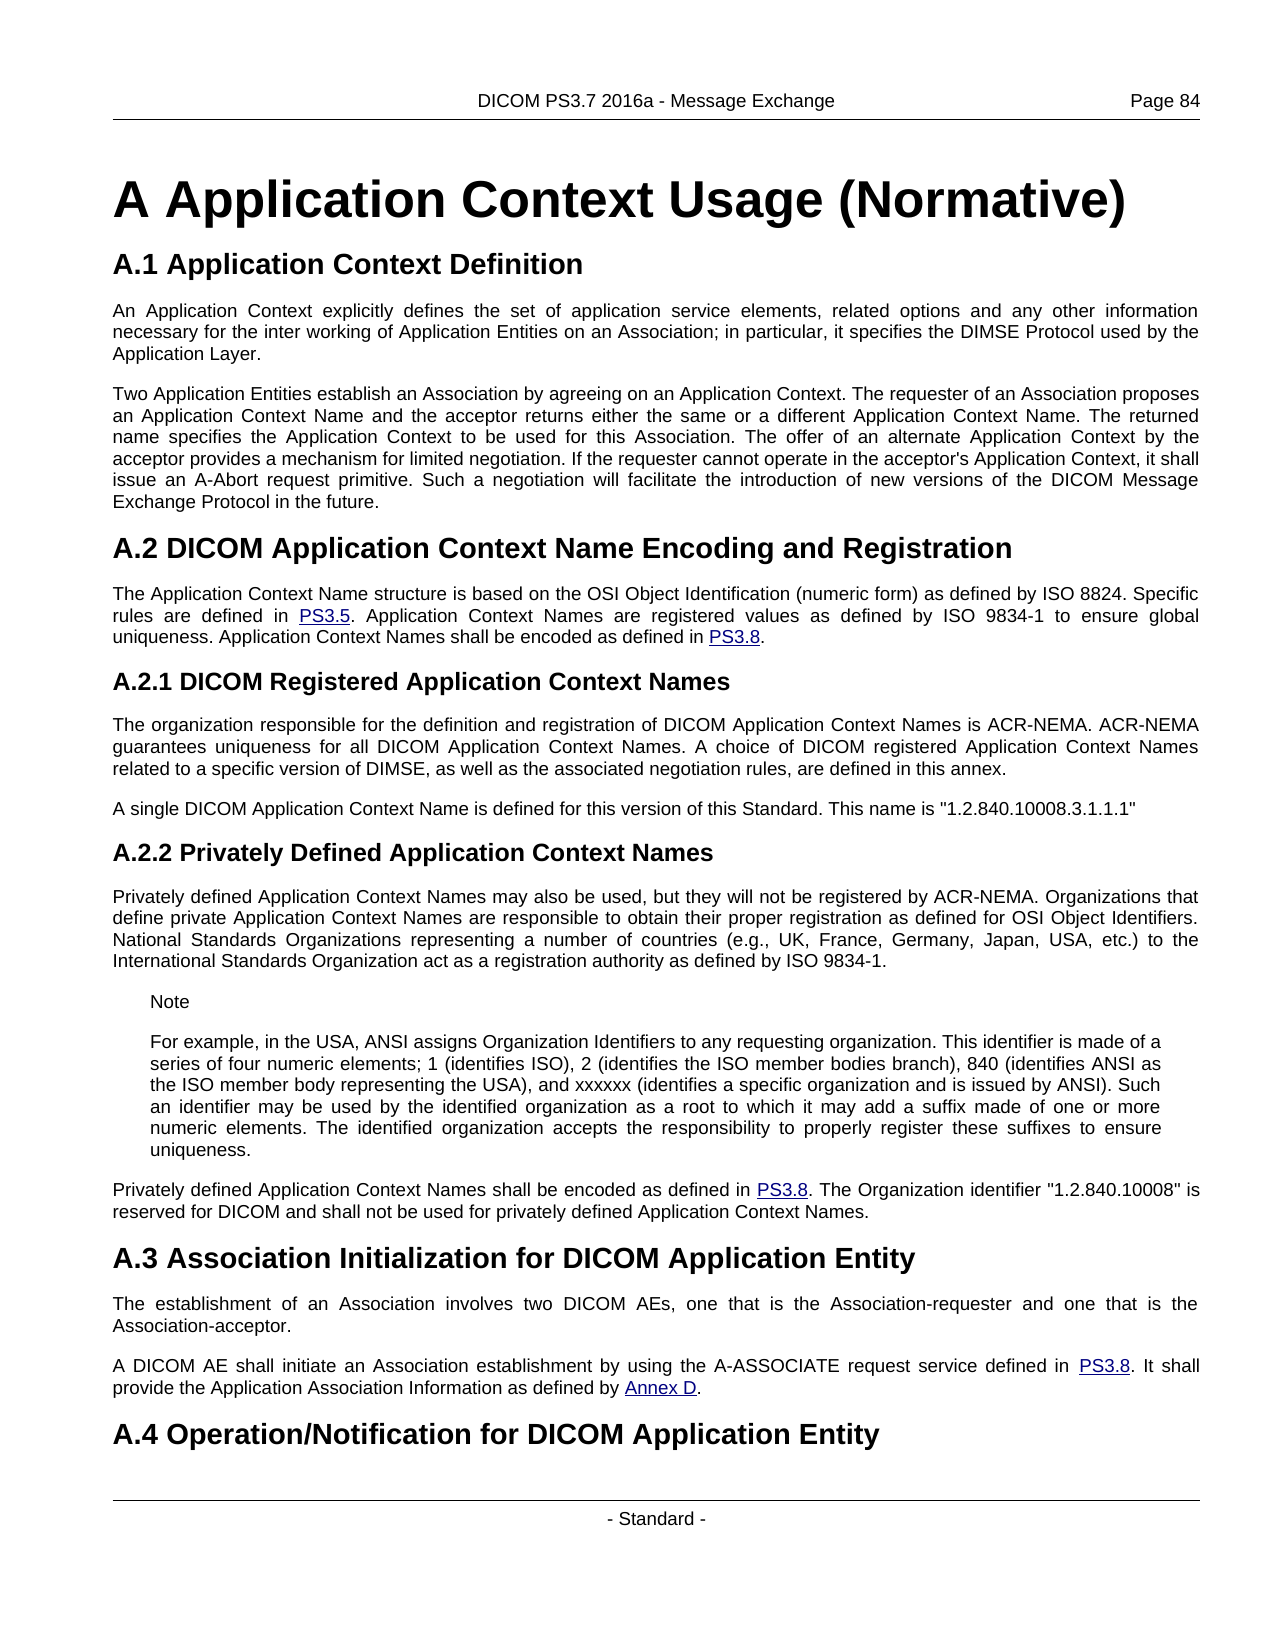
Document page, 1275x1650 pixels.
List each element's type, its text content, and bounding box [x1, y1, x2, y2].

text Privately defined Application Context Names shall be encoded as defined in PS3.8. The Organization identifier "1.2.840.10008" is reserved for DICOM and shall not be used for privately defined Application Context Names. [112, 1179, 1200, 1222]
text A.2.2 Privately Defined Application Context Names [112, 838, 1200, 867]
text The Application Context Name structure is based on the OSI Object Identification (numeric form) as defined by ISO 8824. Specific rules are defined in PS3.5. Application Context Names are registered values as defined by ISO 9834-1 to ensure global uniqueness. Application Context Names shall be encoded as defined in PS3.8. [112, 583, 1200, 648]
text For example, in the USA, ANSI assigns Organization Identifiers to any requesting organization. This identifier is made of a series of four numeric elements; 1 (identifies ISO), 2 (identifies the ISO member bodies branch), 840 (identifies ANSI as the ISO member body representing the USA), and xxxxxx (identifies a specific organization and is issued by ANSI). Such an identifier may be used by the identified organization as a root to which it may add a suffix made of one or more numeric elements. The identified organization accepts the responsibility to properly register these suffixes to ensure uniqueness. [150, 1031, 1162, 1160]
text A.4 Operation/Notification for DICOM Application Entity [112, 1417, 1200, 1450]
text A DICOM AE shall initiate an Association establishment by using the A-ASSOCIATE request service defined in PS3.8. It shall provide the Application Association Information as defined by Annex D. [112, 1355, 1200, 1398]
text The organization responsible for the definition and registration of DICOM Application Context Names is ACR-NEMA. ACR-NEMA guarantees uniqueness for all DICOM Application Context Names. A choice of DICOM registered Application Context Names related to a specific version of DIMSE, as well as the associated negotiation rules, are defined in this annex. [112, 714, 1200, 779]
text Two Application Entities establish an Association by agreeing on an Application Context. The requester of an Association proposes an Application Context Name and the acceptor returns either the same or a different Application Context Name. The returned name specifies the Application Context to be used for this Association. The offer of an alternate Application Context by the acceptor provides a mechanism for limited negotiation. If the requester cannot operate in the acceptor's Application Context, it shall issue an A-Abort request primitive. Such a negotiation will facilitate the introduction of new versions of the DICOM Message Exchange Protocol in the future. [112, 383, 1200, 512]
text The establishment of an Association involves two DICOM AEs, one that is the Association-requester and one that is the Association-acceptor. [112, 1293, 1200, 1336]
text Privately defined Application Context Names may also be used, but they will not be registered by ACR-NEMA. Organizations that define private Application Context Names are responsible to obtain their proper registration as defined for OSI Object Identifiers. National Standards Organizations representing a number of countries (e.g., UK, France, Germany, Japan, USA, etc.) to the International Standards Organization act as a registration authority as defined by ISO 9834-1. [112, 885, 1200, 972]
text A.2 DICOM Application Context Name Encoding and Registration [112, 531, 1200, 564]
text A single DICOM Application Context Name is defined for this version of this Standard. This name is "1.2.840.10008.3.1.1.1" [112, 798, 1200, 819]
text Note [150, 990, 1162, 1012]
text A.1 Application Context Definition [112, 247, 1200, 281]
text A.3 Association Initialization for DICOM Application Entity [112, 1241, 1200, 1274]
text A.2.1 DICOM Registered Application Context Names [112, 667, 1200, 695]
text An Application Context explicitly defines the set of application service elements, related options and any other information necessary for the inter working of Application Entities on an Association; in particular, it specifies the DIMSE Protocol used by the Application Layer. [112, 299, 1200, 364]
text A Application Context Usage (Normative) [112, 169, 1200, 228]
